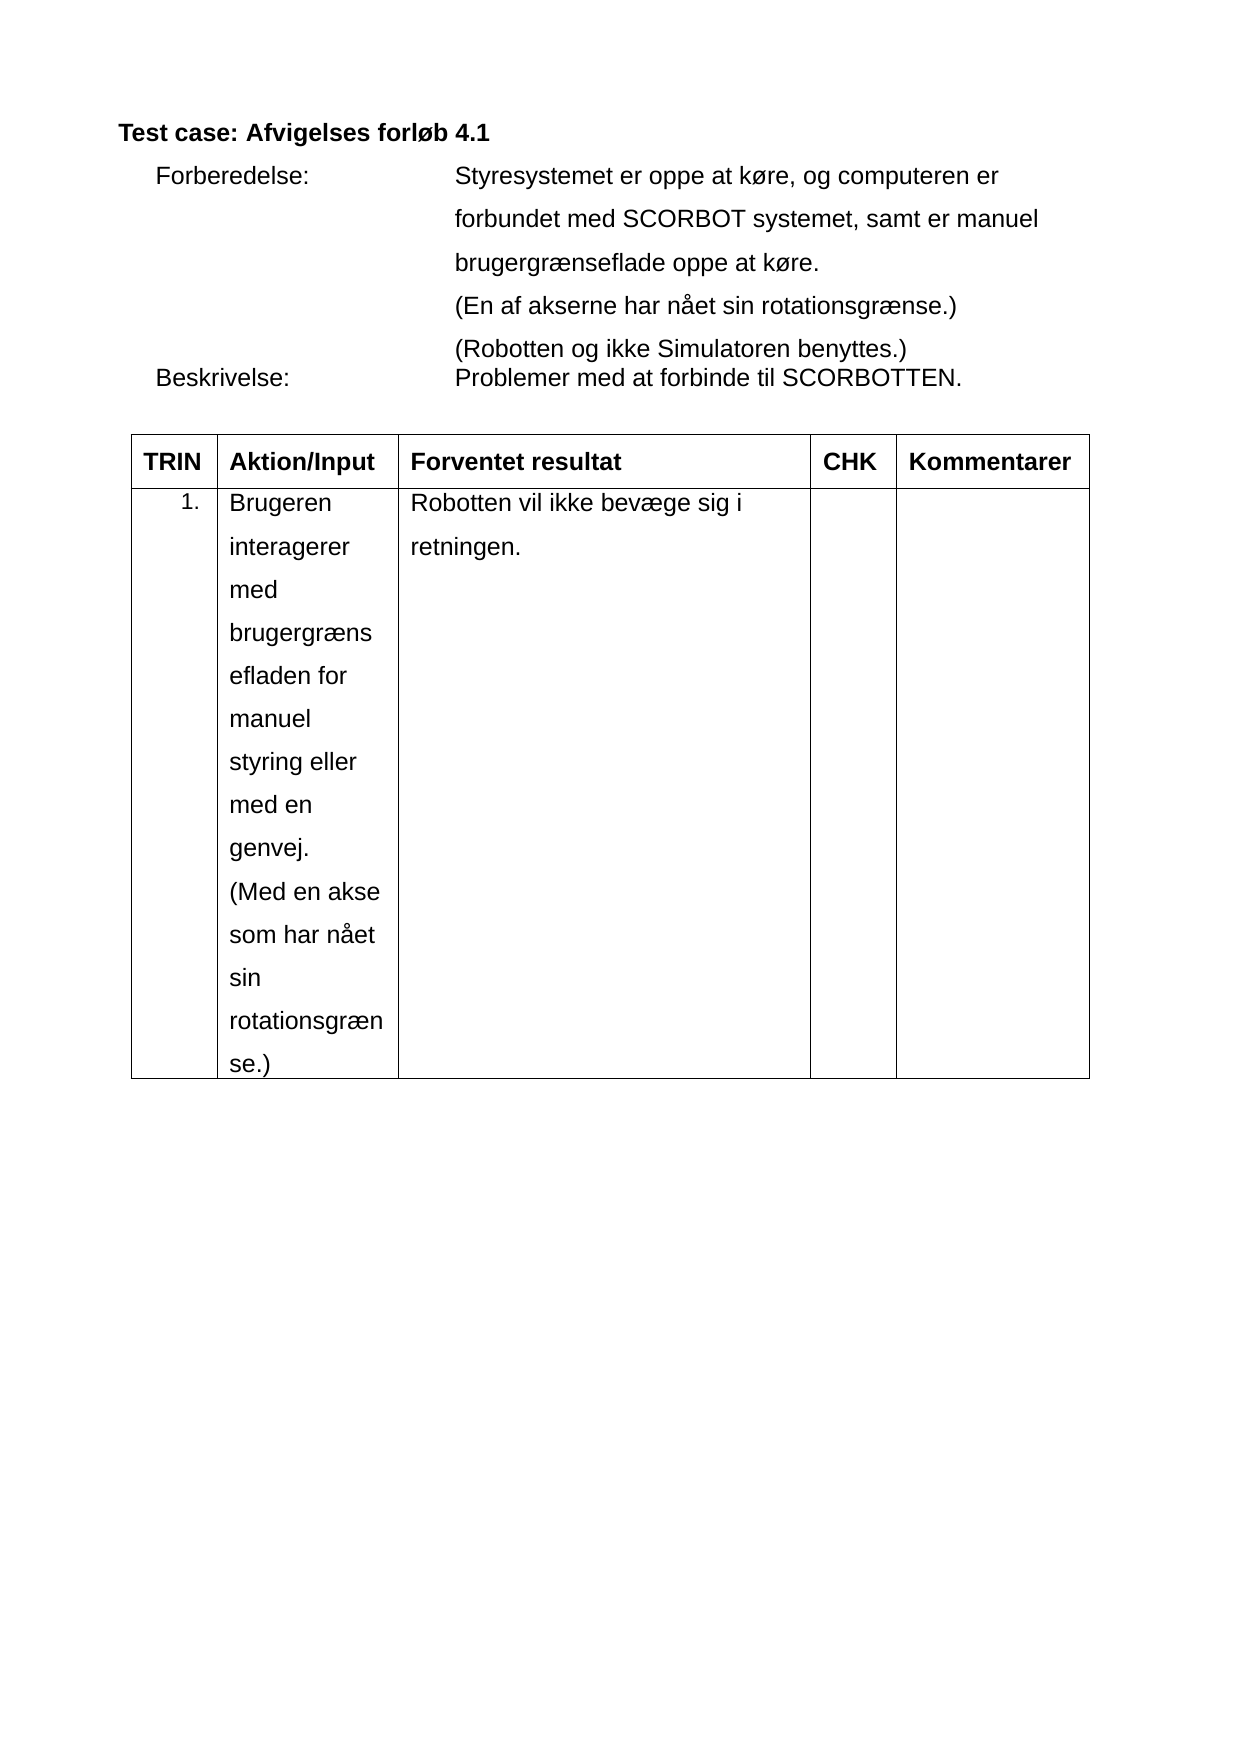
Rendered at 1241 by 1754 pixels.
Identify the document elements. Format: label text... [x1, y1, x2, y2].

table_cell [132, 489, 217, 1078]
table_header TRIN [132, 435, 217, 488]
table_header Forventet resultat [399, 435, 810, 488]
table_cell Brugeren interagerer med brugergrænsefladen for manuel styring eller med en genvej. (Med en akse som har nået sin rotationsgrænse.) [218, 489, 398, 1078]
table_header Styresystemet er oppe at køre, og computeren er forbundet med SCORBOT systemet, samt er manuel brugergrænseflade oppe at køre. (En af akserne har nået sin rotationsgrænse.) (Robotten og ikke Simulatoren benyttes.) [443, 161, 1089, 362]
table_cell [897, 489, 1089, 1078]
table_header Forberedelse: [144, 161, 443, 362]
table_header CHK [811, 435, 896, 488]
table_header Kommentarer [897, 435, 1089, 488]
table_cell Robotten vil ikke bevæge sig i retningen. [399, 489, 810, 1078]
table_cell Beskrivelse: [144, 363, 443, 391]
table_cell Problemer med at forbinde til SCORBOTTEN. [443, 363, 1089, 391]
table_cell [811, 489, 896, 1078]
text Test case: Afvigelses forløb 4.1 [118, 118, 1122, 147]
table_header Aktion/Input [218, 435, 398, 488]
